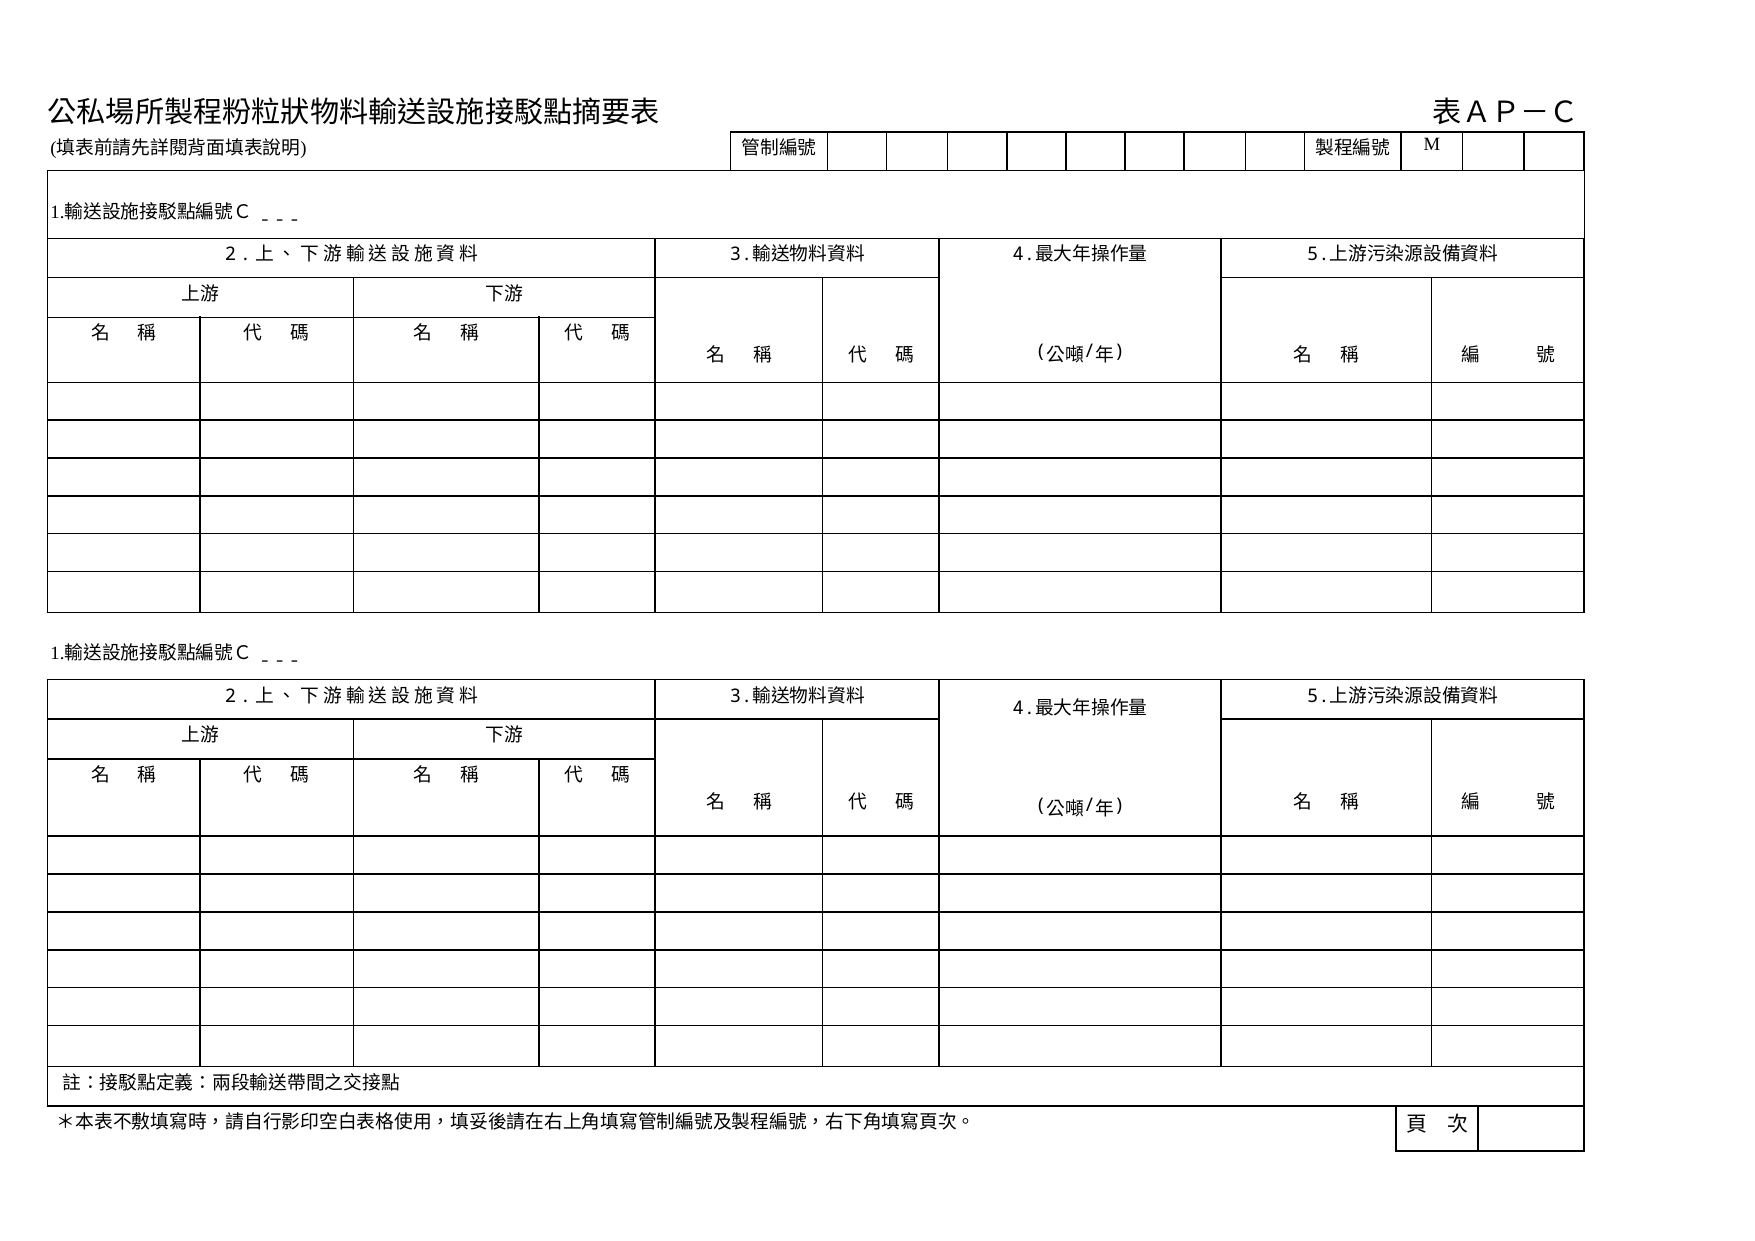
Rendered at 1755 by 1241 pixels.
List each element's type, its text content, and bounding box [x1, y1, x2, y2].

table_cell [1432, 421, 1583, 457]
table_cell [201, 497, 353, 533]
table_cell [823, 421, 938, 457]
table_cell [354, 837, 538, 873]
table_cell [940, 951, 1220, 987]
table_cell 上游 [48, 720, 353, 758]
table_cell 代 碼 [823, 278, 938, 381]
table_cell [48, 497, 199, 533]
table_cell [940, 913, 1220, 949]
table_cell [1222, 497, 1431, 533]
table_header [1126, 133, 1183, 170]
table_cell 名 稱 [656, 278, 822, 381]
table_cell [47, 1107, 54, 1150]
table_cell 代 碼 [201, 760, 353, 835]
table_cell [540, 459, 654, 495]
table_cell 1.輸送設施接駁點編號Ｃˍˍˍ [48, 171, 1584, 238]
table_cell [540, 497, 654, 533]
table_cell [540, 383, 654, 419]
table_cell 名 稱 [48, 760, 199, 835]
table_cell [48, 837, 199, 873]
table_cell [940, 534, 1220, 571]
table_cell [656, 837, 822, 873]
table_cell [201, 534, 353, 571]
table_cell [656, 572, 822, 612]
table_cell [656, 913, 822, 949]
table_cell 編 號 [1432, 278, 1583, 381]
table_cell [1432, 913, 1583, 949]
table_header 製程編號 [1305, 133, 1400, 170]
table_cell [540, 1026, 654, 1066]
table_header [1463, 133, 1523, 170]
table_cell [940, 837, 1220, 873]
table_cell [201, 913, 353, 949]
table_cell 4.最大年操作量 (公噸/年) [940, 680, 1220, 835]
table_cell [201, 875, 353, 911]
table_cell 名 稱 [1222, 720, 1431, 835]
table_cell [940, 459, 1220, 495]
table_cell [354, 572, 538, 612]
table_cell 4.最大年操作量 (公噸/年) [940, 239, 1220, 381]
table_cell 代 碼 [201, 318, 353, 381]
table_cell [201, 837, 353, 873]
table_cell [1432, 497, 1583, 533]
table_cell [540, 875, 654, 911]
table_cell [354, 913, 538, 949]
table_cell [1222, 951, 1431, 987]
table_cell [354, 1026, 538, 1066]
table_cell [1222, 459, 1431, 495]
table_cell [823, 534, 938, 571]
table_cell [48, 875, 199, 911]
table_cell [540, 913, 654, 949]
table_header [1067, 133, 1124, 170]
table_cell [823, 572, 938, 612]
table_header [1185, 133, 1245, 170]
table_header [1525, 133, 1583, 170]
table_cell [940, 497, 1220, 533]
table_header [828, 133, 886, 170]
table_cell [1432, 875, 1583, 911]
table_cell [540, 572, 654, 612]
table_cell [656, 1026, 822, 1066]
table_cell [48, 421, 199, 457]
table_cell 2.上、下游輸送設施資料 [48, 239, 654, 277]
table_cell 3.輸送物料資料 [656, 680, 938, 718]
table_cell [656, 383, 822, 419]
table_cell [1432, 534, 1583, 571]
table_cell [656, 988, 822, 1024]
table_cell [48, 534, 199, 571]
table_cell [201, 383, 353, 419]
table_cell [201, 459, 353, 495]
table_cell [1222, 534, 1431, 571]
table_cell [656, 951, 822, 987]
table_cell [48, 913, 199, 949]
table_cell [1222, 572, 1431, 612]
table_cell [540, 837, 654, 873]
table_cell [1222, 837, 1431, 873]
table_cell [1432, 988, 1583, 1024]
table_cell [1222, 913, 1431, 949]
table_cell [823, 913, 938, 949]
table_cell ＊本表不敷填寫時，請自行影印空白表格使用，填妥後請在右上角填寫管制編號及製程編號，右下角填寫頁次。 [54, 1107, 1395, 1150]
table_cell 5.上游污染源設備資料 [1222, 680, 1583, 718]
table_cell 3.輸送物料資料 [656, 239, 938, 277]
table_cell [1432, 383, 1583, 419]
table_cell [354, 383, 538, 419]
table_cell [354, 988, 538, 1024]
table_cell [540, 988, 654, 1024]
table_cell 1.輸送設施接駁點編號Ｃˍˍˍ [47, 613, 1584, 679]
table_cell [354, 497, 538, 533]
table_cell [1432, 951, 1583, 987]
table_cell [1222, 988, 1431, 1024]
table_cell [940, 421, 1220, 457]
table_cell [1432, 837, 1583, 873]
table_cell 名 稱 [48, 318, 199, 381]
table_cell [823, 875, 938, 911]
table_header (填表前請先詳閱背面填表說明) [47, 131, 730, 170]
table_cell [656, 497, 822, 533]
table_cell [354, 459, 538, 495]
table_cell [1222, 383, 1431, 419]
table_cell 名 稱 [1222, 278, 1431, 381]
table_cell [1432, 459, 1583, 495]
table_cell [823, 951, 938, 987]
table_cell [1432, 572, 1583, 612]
table_cell 編 號 [1432, 720, 1583, 835]
table_cell [354, 534, 538, 571]
table_cell [823, 837, 938, 873]
table_header [1008, 133, 1065, 170]
table_header 管制編號 [731, 133, 827, 170]
table_cell [656, 534, 822, 571]
table_cell [823, 988, 938, 1024]
table_cell [48, 988, 199, 1024]
table_cell [823, 1026, 938, 1066]
table_cell [1222, 875, 1431, 911]
table_cell [48, 459, 199, 495]
table_cell 名 稱 [656, 720, 822, 835]
table_cell [1222, 1026, 1431, 1066]
table_header M [1402, 133, 1462, 170]
table_header [887, 133, 947, 170]
table_cell [540, 951, 654, 987]
table_header [1246, 133, 1304, 170]
table_cell [354, 421, 538, 457]
table_cell 註：接駁點定義：兩段輸送帶間之交接點 [48, 1067, 1583, 1105]
table_cell [823, 497, 938, 533]
table_cell [201, 951, 353, 987]
table_cell [656, 459, 822, 495]
table_cell 2.上、下游輸送設施資料 [48, 680, 654, 718]
table_cell [940, 875, 1220, 911]
table_cell [1479, 1107, 1583, 1150]
table_cell [823, 459, 938, 495]
table_cell [48, 1026, 199, 1066]
table_cell [940, 572, 1220, 612]
table_cell [1222, 421, 1431, 457]
table_cell [540, 534, 654, 571]
table_cell 下游 [354, 278, 654, 316]
table_cell [656, 875, 822, 911]
table_cell [940, 988, 1220, 1024]
table_cell 5.上游污染源設備資料 [1222, 239, 1583, 277]
table_cell 名 稱 [354, 318, 538, 381]
table_cell 頁 次 [1397, 1107, 1477, 1150]
table_cell [354, 951, 538, 987]
table_cell [940, 1026, 1220, 1066]
table_cell 名 稱 [354, 760, 538, 835]
table_cell 上游 [48, 278, 353, 316]
table_cell [201, 421, 353, 457]
table_cell 代 碼 [823, 720, 938, 835]
table_cell [201, 1026, 353, 1066]
table_cell [48, 951, 199, 987]
table_header [948, 133, 1006, 170]
table_cell [1432, 1026, 1583, 1066]
table_cell [540, 421, 654, 457]
text 公私場所製程粉粒狀物料輸送設施接駁點摘要表 表ＡＰ－Ｃ [47, 89, 1695, 131]
table_cell [354, 875, 538, 911]
table_cell [940, 383, 1220, 419]
table_cell [823, 383, 938, 419]
table_cell 代 碼 [540, 318, 654, 381]
table_cell [656, 421, 822, 457]
table_cell 代 碼 [540, 760, 654, 835]
table_cell [48, 383, 199, 419]
table_cell [201, 988, 353, 1024]
table_cell 下游 [354, 720, 654, 758]
table_cell [48, 572, 199, 612]
table_cell [201, 572, 353, 612]
